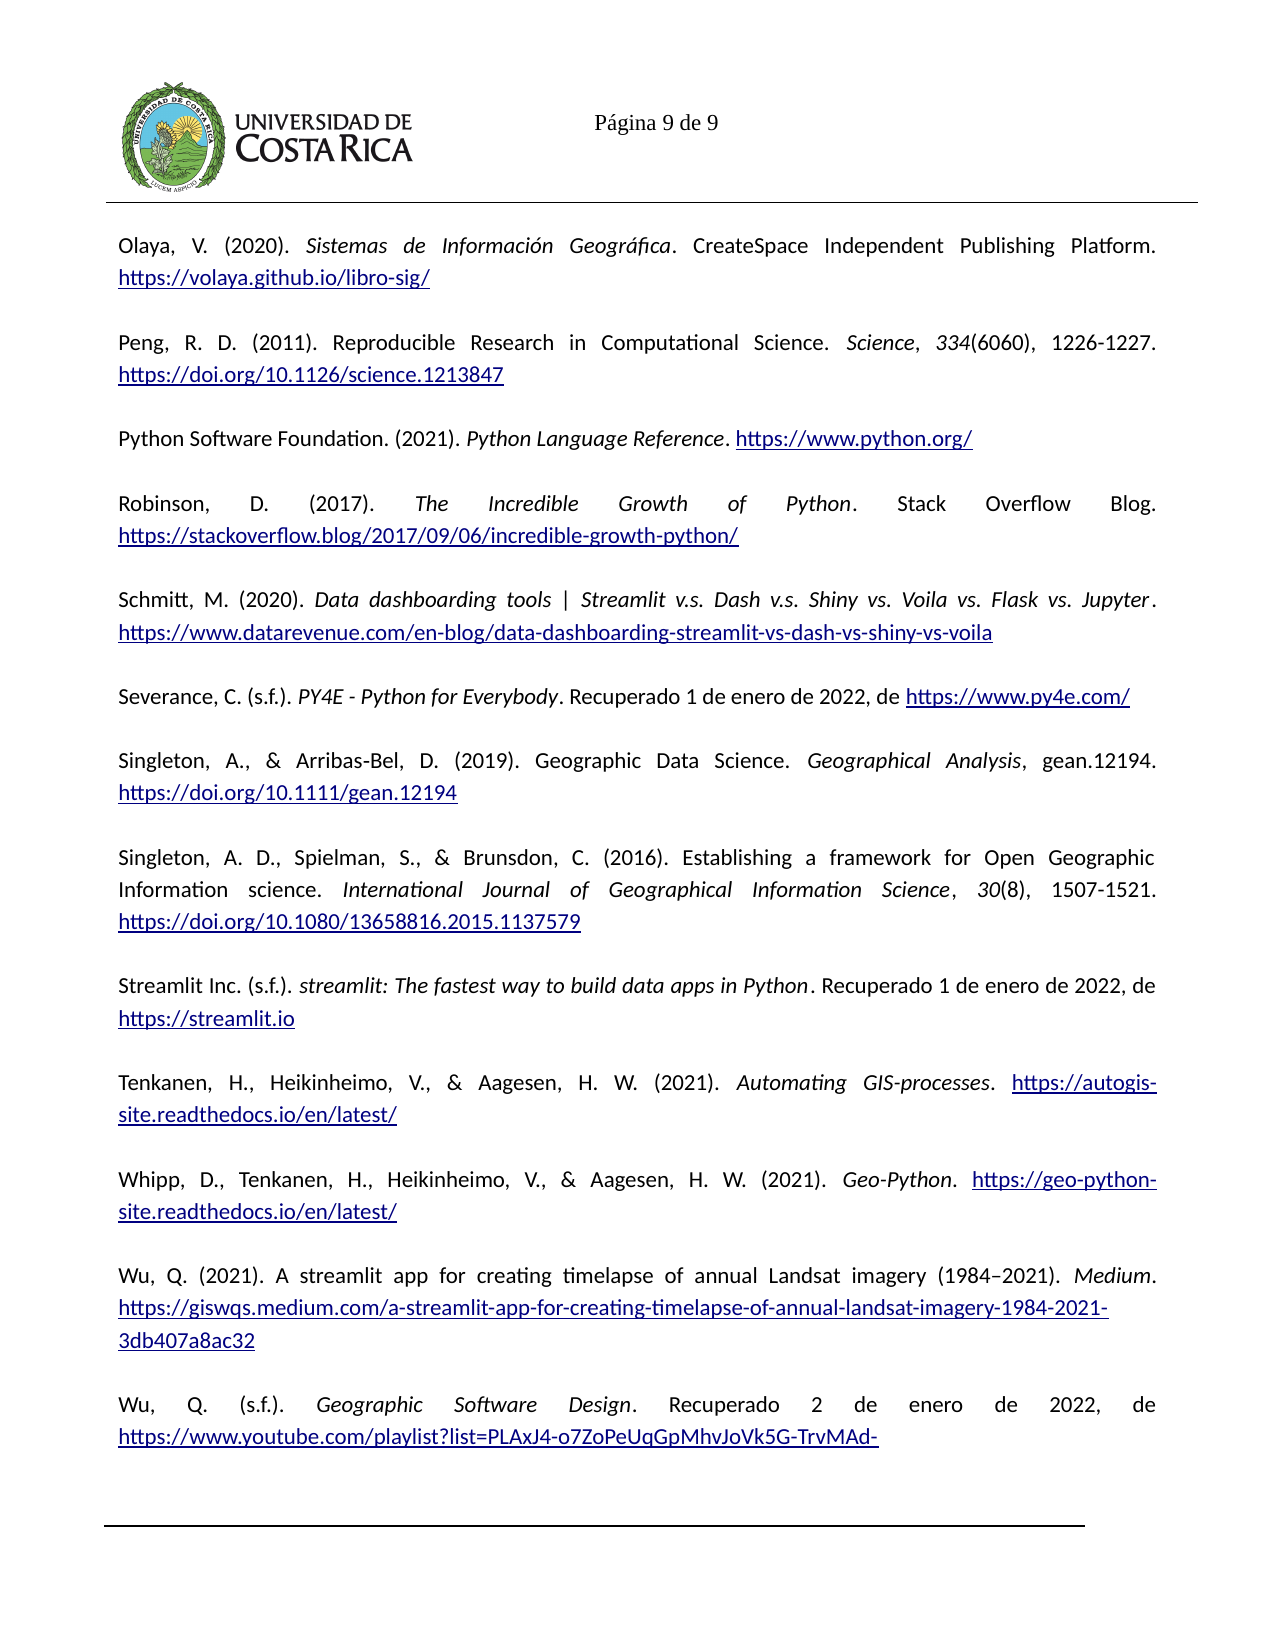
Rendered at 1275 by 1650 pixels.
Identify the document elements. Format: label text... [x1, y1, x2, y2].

text Olaya, V. (2020). Sistemas de Información Geográfica. CreateSpace Independent Publishing Platform. https://volaya.github.io/libro-sig/ [118, 231, 1157, 292]
text Peng, R. D. (2011). Reproducible Research in Computational Science. Science, 334(6060), 1226-1227. https://doi.org/10.1126/science.1213847 [118, 328, 1157, 388]
text Wu, Q. (s.f.). Geographic Software Design. Recuperado 2 de enero de 2022, de https://www.youtube.com/playlist?list=PLAxJ4-o7ZoPeUqGpMhvJoVk5G-TrvMAd- [118, 1390, 1157, 1450]
text Schmitt, M. (2020). Data dashboarding tools | Streamlit v.s. Dash v.s. Shiny vs. Voila vs. Flask vs. Jupyter. https://www.datarevenue.com/en-blog/data-dashboarding-streamlit-vs-dash-vs-shiny-vs-voila [118, 585, 1157, 646]
text Tenkanen, H., Heikinheimo, V., & Aagesen, H. W. (2021). Automating GIS-processes. https://autogis-site.readthedocs.io/en/latest/ [118, 1068, 1157, 1128]
text Wu, Q. (2021). A streamlit app for creating timelapse of annual Landsat imagery (1984–2021). Medium. https://giswqs.medium.com/a-streamlit-app-for-creating-timelapse-of-annual-landsat-imagery-1984-2021-3db407a8ac32 [118, 1261, 1157, 1354]
text Robinson, D. (2017). The Incredible Growth of Python. Stack Overflow Blog. https://stackoverflow.blog/2017/09/06/incredible-growth-python/ [118, 489, 1157, 549]
text Whipp, D., Tenkanen, H., Heikinheimo, V., & Aagesen, H. W. (2021). Geo-Python. https://geo-python-site.readthedocs.io/en/latest/ [118, 1165, 1157, 1225]
text Singleton, A. D., Spielman, S., & Brunsdon, C. (2016). Establishing a framework for Open Geographic Information science. International Journal of Geographical Information Science, 30(8), 1507-1521. https://doi.org/10.1080/13658816.2015.1137579 [118, 843, 1157, 935]
text Severance, C. (s.f.). PY4E - Python for Everybody. Recuperado 1 de enero de 2022, de https://www.py4e.com/ [118, 682, 1157, 710]
text Singleton, A., & Arribas‐Bel, D. (2019). Geographic Data Science. Geographical Analysis, gean.12194. https://doi.org/10.1111/gean.12194 [118, 746, 1157, 807]
text Python Software Foundation. (2021). Python Language Reference. https://www.python.org/ [118, 424, 1157, 452]
text Streamlit Inc. (s.f.). streamlit: The fastest way to build data apps in Python. Recuperado 1 de enero de 2022, de https://streamlit.io [118, 972, 1157, 1032]
picture [118, 76, 417, 197]
